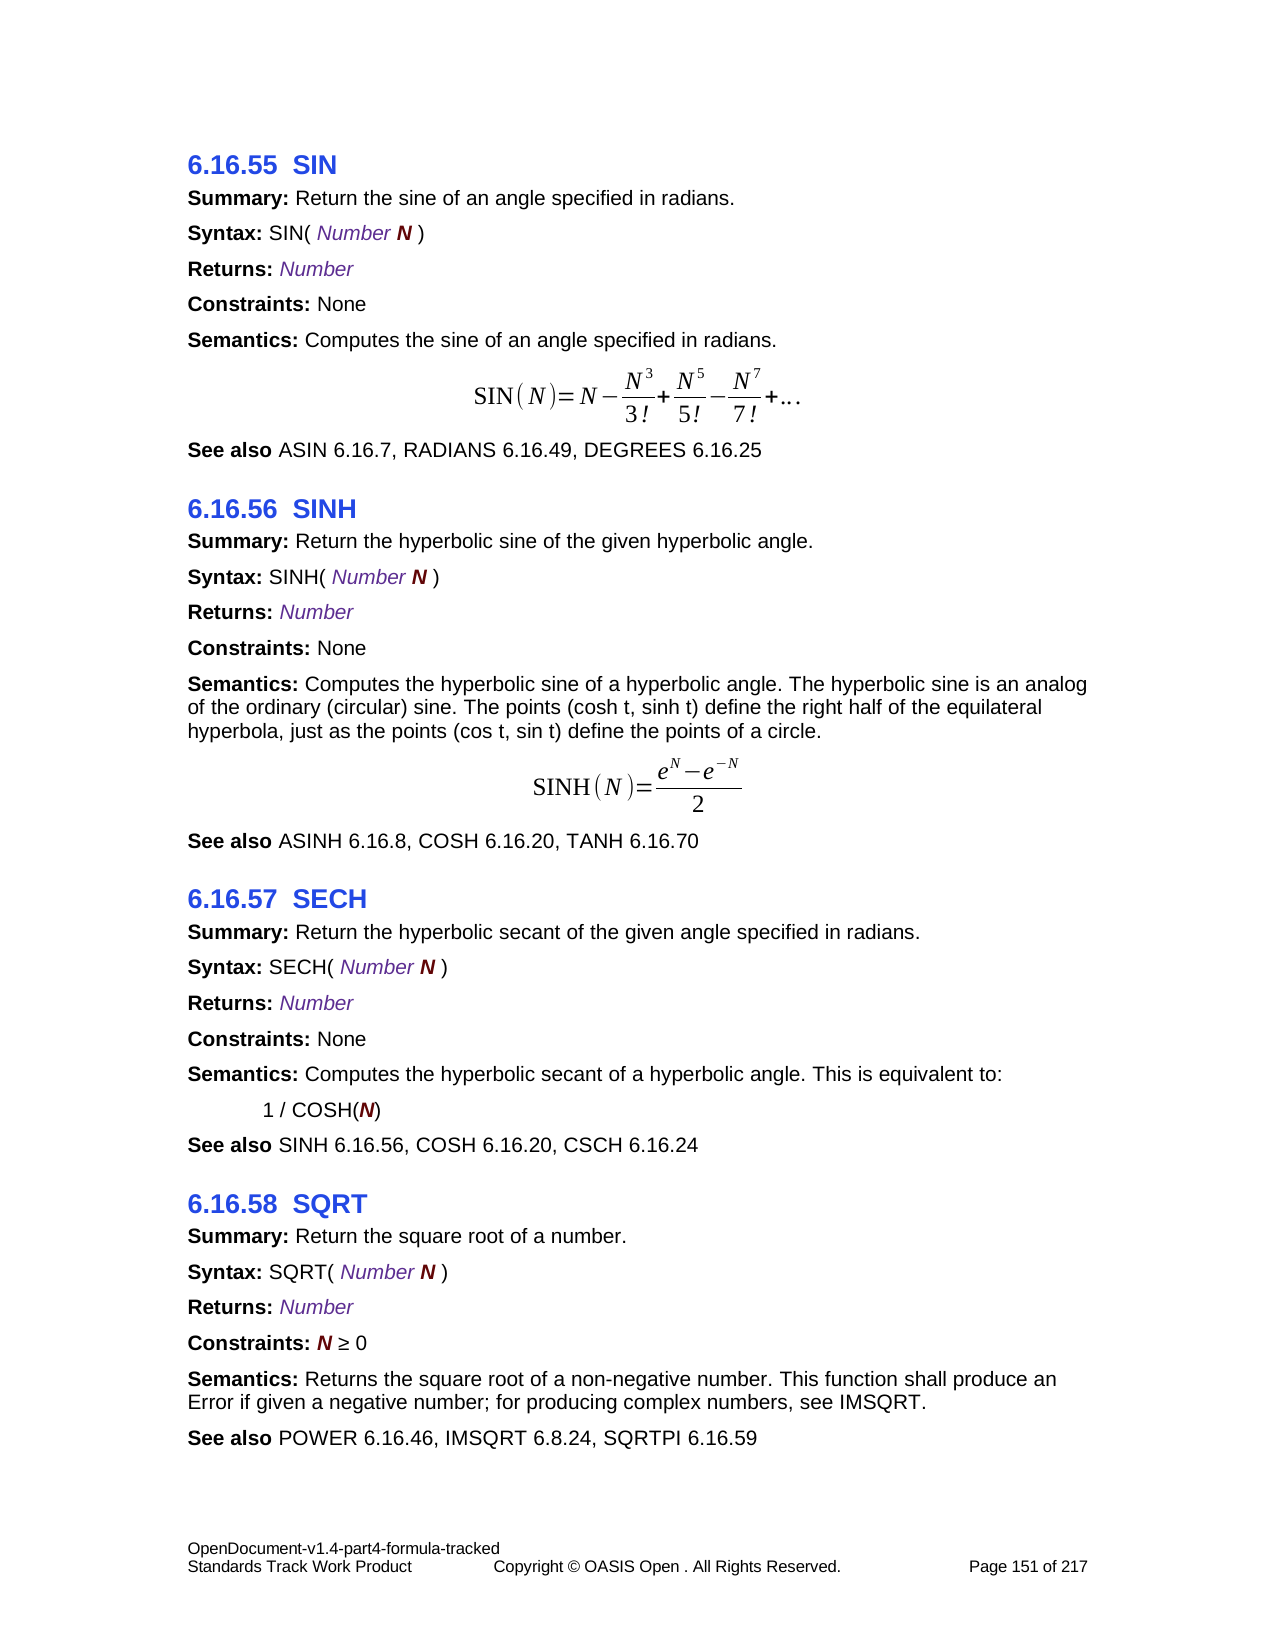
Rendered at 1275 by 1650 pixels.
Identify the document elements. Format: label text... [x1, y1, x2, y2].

text See also SINH 6.16.56, COSH 6.16.20, CSCH 6.16.24 [187, 1134, 1088, 1157]
text Returns: Number [187, 991, 1088, 1015]
text Syntax: SINH( Number N ) [187, 565, 1088, 589]
text Semantics: Computes the sine of an angle specified in radians. [187, 328, 1088, 352]
text Constraints: None [187, 1027, 1088, 1051]
subtitle SINH [187, 493, 1088, 523]
subtitle SECH [187, 884, 1088, 914]
text Semantics: Returns the square root of a non-negative number. This function shall produce an Error if given a negative number; for producing complex numbers, see IMSQRT. [187, 1367, 1088, 1414]
text 1 / COSH(N) [187, 1098, 1088, 1122]
text Returns: Number [187, 257, 1088, 281]
text Returns: Number [187, 1296, 1088, 1319]
text Syntax: SQRT( Number N ) [187, 1260, 1088, 1284]
text Summary: Return the hyperbolic secant of the given angle specified in radians. [187, 920, 1088, 944]
text Summary: Return the sine of an angle specified in radians. [187, 186, 1088, 209]
text Constraints: None [187, 293, 1088, 316]
text Syntax: SECH( Number N ) [187, 956, 1088, 979]
text Returns: Number [187, 601, 1088, 624]
subtitle SIN [187, 150, 1088, 180]
text See also ASINH 6.16.8, COSH 6.16.20, TANH 6.16.70 [187, 829, 1088, 853]
text See also ASIN 6.16.7, RADIANS 6.16.49, DEGREES 6.16.25 [187, 439, 1088, 462]
text Constraints: N ≥ 0 [187, 1331, 1088, 1355]
text Semantics: Computes the hyperbolic secant of a hyperbolic angle. This is equivalent to: [187, 1063, 1088, 1086]
text Summary: Return the hyperbolic sine of the given hyperbolic angle. [187, 529, 1088, 553]
subtitle SQRT [187, 1188, 1088, 1218]
text See also POWER 6.16.46, IMSQRT 6.8.24, SQRTPI 6.16.59 [187, 1426, 1088, 1450]
text Semantics: Computes the hyperbolic sine of a hyperbolic angle. The hyperbolic sine is an analog of the ordinary (circular) sine. The points (cosh t, sinh t) define the right half of the equilateral hyperbola, just as the points (cos t, sin t) define the points of a circle. [187, 672, 1088, 743]
text Summary: Return the square root of a number. [187, 1224, 1088, 1248]
text Syntax: SIN( Number N ) [187, 222, 1088, 245]
text Constraints: None [187, 636, 1088, 660]
